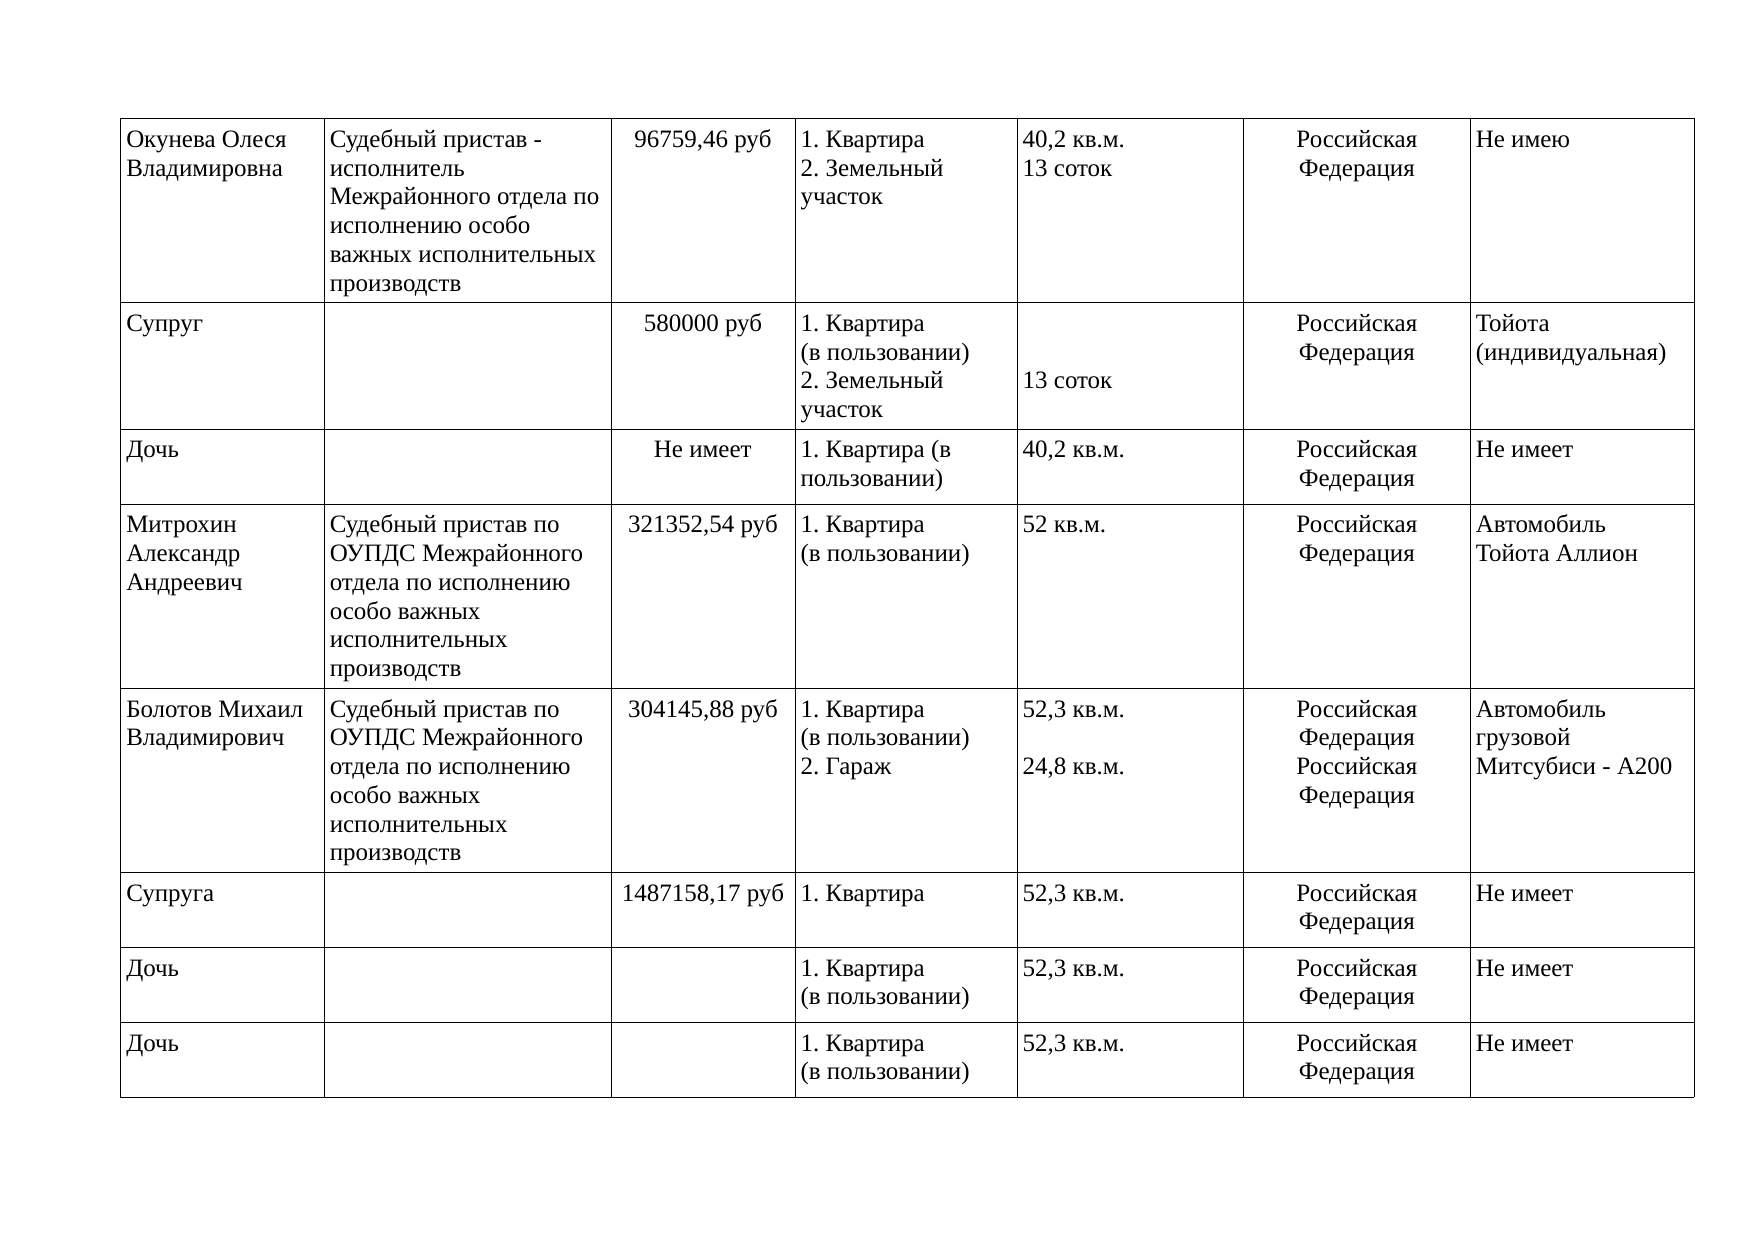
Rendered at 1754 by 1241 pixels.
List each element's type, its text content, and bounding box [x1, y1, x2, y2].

table_cell [325, 430, 611, 504]
table_cell Судебный пристав - исполнитель Межрайонного отдела по исполнению особо важных исполнительных производств [325, 119, 611, 302]
table_cell 40,2 кв.м. [1018, 430, 1243, 504]
table_cell Автомобиль грузовой Митсубиси - А200 [1471, 689, 1694, 872]
table_cell [325, 303, 611, 429]
table_cell 1. Квартира 2. Земельный участок [796, 119, 1017, 302]
table_cell 580000 руб [612, 303, 795, 429]
table_cell Российская Федерация [1244, 505, 1470, 688]
table_cell 1. Квартира [796, 873, 1017, 947]
table_cell 40,2 кв.м. 13 соток [1018, 119, 1243, 302]
table_cell 1. Квартира (в пользовании) 2. Земельный участок [796, 303, 1017, 429]
table_cell Не имеет [612, 430, 795, 504]
table_cell Дочь [121, 1023, 324, 1097]
table_cell 52 кв.м. [1018, 505, 1243, 688]
table_cell 321352,54 руб [612, 505, 795, 688]
table_cell 52,3 кв.м. [1018, 948, 1243, 1022]
table_cell Российская Федерация [1244, 948, 1470, 1022]
table_cell Супруг [121, 303, 324, 429]
table_cell Не имеет [1471, 430, 1694, 504]
table_cell 1. Квартира (в пользовании) [796, 1023, 1017, 1097]
table_cell Дочь [121, 430, 324, 504]
table_cell Не имеет [1471, 1023, 1694, 1097]
table_cell 1. Квартира (в пользовании) [796, 505, 1017, 688]
table_cell 52,3 кв.м. [1018, 873, 1243, 947]
table_cell 1. Квартира (в пользовании) [796, 430, 1017, 504]
table_cell Болотов Михаил Владимирович [121, 689, 324, 872]
table_cell Российская Федерация [1244, 119, 1470, 302]
table_cell Российская Федерация Российская Федерация [1244, 689, 1470, 872]
table_cell 1. Квартира (в пользовании) [796, 948, 1017, 1022]
table_cell [612, 948, 795, 1022]
table_cell 13 соток [1018, 303, 1243, 429]
table_cell 1. Квартира (в пользовании) 2. Гараж [796, 689, 1017, 872]
table_cell Судебный пристав по ОУПДС Межрайонного отдела по исполнению особо важных исполнительных производств [325, 689, 611, 872]
table_cell [325, 1023, 611, 1097]
table_cell Супруга [121, 873, 324, 947]
table_cell Окунева Олеся Владимировна [121, 119, 324, 302]
table_cell Российская Федерация [1244, 1023, 1470, 1097]
table_cell Дочь [121, 948, 324, 1022]
table_cell Российская Федерация [1244, 430, 1470, 504]
table_cell Митрохин Александр Андреевич [121, 505, 324, 688]
table_cell Автомобиль Тойота Аллион [1471, 505, 1694, 688]
table_cell Российская Федерация [1244, 873, 1470, 947]
table_cell [612, 1023, 795, 1097]
table_cell 52,3 кв.м. 24,8 кв.м. [1018, 689, 1243, 872]
table_cell Российская Федерация [1244, 303, 1470, 429]
table_cell 304145,88 руб [612, 689, 795, 872]
table_cell 52,3 кв.м. [1018, 1023, 1243, 1097]
table_cell [325, 873, 611, 947]
table_cell Не имеет [1471, 873, 1694, 947]
table_cell Не имеет [1471, 948, 1694, 1022]
table_cell 96759,46 руб [612, 119, 795, 302]
table_cell Судебный пристав по ОУПДС Межрайонного отдела по исполнению особо важных исполнительных производств [325, 505, 611, 688]
table_cell Тойота (индивидуальная) [1471, 303, 1694, 429]
table_cell 1487158,17 руб [612, 873, 795, 947]
table_cell [325, 948, 611, 1022]
table_cell Не имею [1471, 119, 1694, 302]
